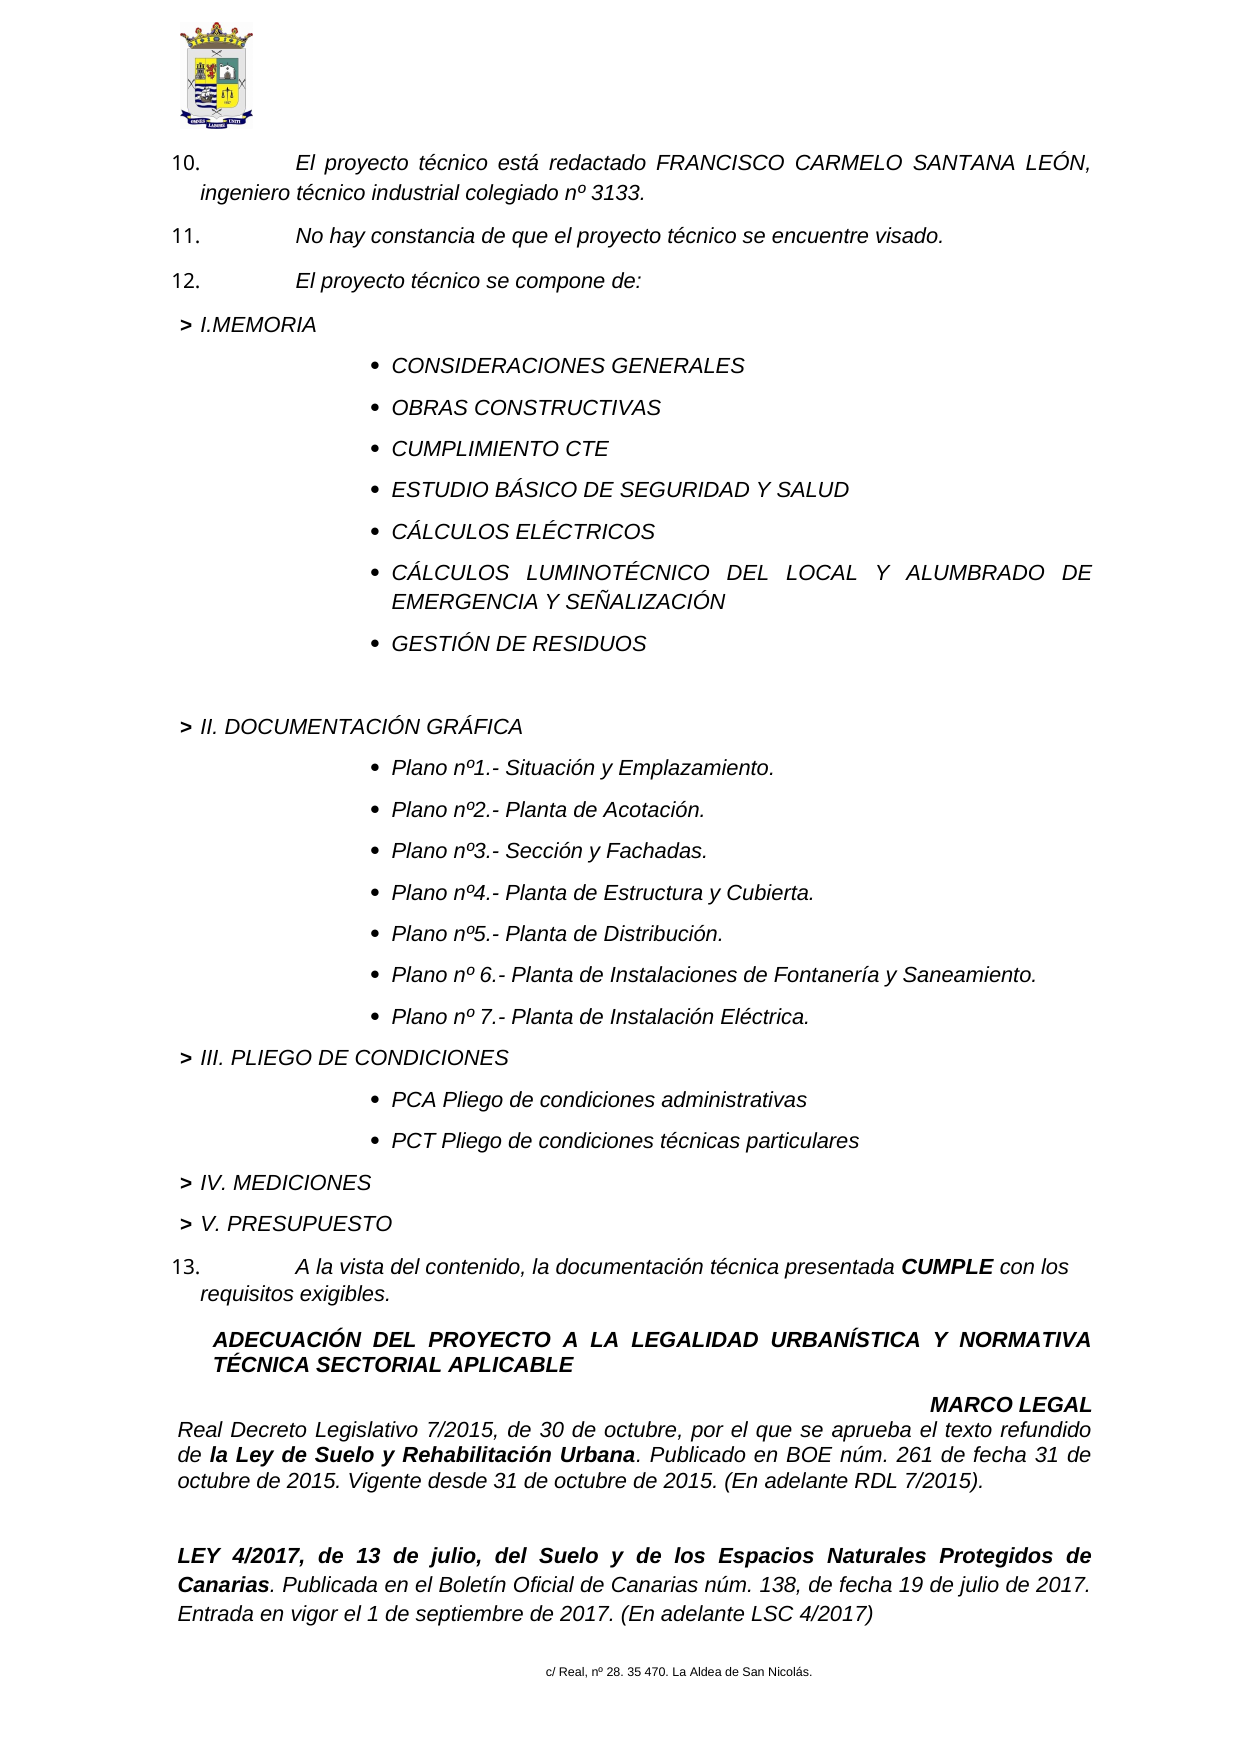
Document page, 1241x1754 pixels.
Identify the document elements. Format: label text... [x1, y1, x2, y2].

list CUMPLIMIENTO CTE [371, 436, 1093, 461]
list CÁLCULOS ELÉCTRICOS [371, 519, 1093, 544]
list ESTUDIO BÁSICO DE SEGURIDAD Y SALUD [371, 477, 1093, 502]
list CONSIDERACIONES GENERALES [371, 353, 1093, 378]
list I.MEMORIA [180, 311, 1093, 337]
list Plano nº5.- Planta de Distribución. [371, 921, 1093, 946]
list No hay constancia de que el proyecto técnico se encuentre visado. [171, 221, 1093, 250]
list PCA Pliego de condiciones administrativas [371, 1087, 1093, 1112]
list Plano nº3.- Sección y Fachadas. [371, 838, 1093, 863]
list El proyecto técnico está redactado FRANCISCO CARMELO SANTANA LEÓN, ingeniero técnico industrial colegiado nº 3133. [171, 148, 1093, 205]
list IV. MEDICIONES [180, 1169, 1093, 1195]
list A la vista del contenido, la documentación técnica presentada CUMPLE con los requisitos exigibles. [171, 1252, 1093, 1306]
list II. DOCUMENTACIÓN GRÁFICA [180, 713, 1093, 739]
subtitle ADECUACIÓN DEL PROYECTO A LA LEGALIDAD URBANÍSTICA Y NORMATIVA TÉCNICA SECTORIAL APLICABLE [213, 1327, 1093, 1377]
list III. PLIEGO DE CONDICIONES [180, 1045, 1093, 1070]
list GESTIÓN DE RESIDUOS [371, 631, 1093, 656]
list PCT Pliego de condiciones técnicas particulares [371, 1128, 1093, 1153]
list El proyecto técnico se compone de: [171, 266, 1093, 295]
text Real Decreto Legislativo 7/2015, de 30 de octubre, por el que se aprueba el texto refundido de la Ley de Suelo y Rehabilitación Urbana. Publicado en BOE núm. 261 de fecha 31 de octubre de 2015. Vigente desde 31 de octubre de 2015. (En adelante RDL 7/2015). [177, 1417, 1093, 1493]
text LEY 4/2017, de 13 de julio, del Suelo y de los Espacios Naturales Protegidos de Canarias. Publicada en el Boletín Oficial de Canarias núm. 138, de fecha 19 de julio de 2017. Entrada en vigor el 1 de septiembre de 2017. (En adelante LSC 4/2017) [177, 1543, 1093, 1626]
subtitle MARCO LEGAL [254, 1392, 1093, 1417]
list Plano nº1.- Situación y Emplazamiento. [371, 755, 1093, 780]
picture [180, 22, 253, 129]
list CÁLCULOS LUMINOTÉCNICO DEL LOCAL Y ALUMBRADO DE EMERGENCIA Y SEÑALIZACIÓN [371, 560, 1093, 614]
list OBRAS CONSTRUCTIVAS [371, 394, 1093, 419]
list Plano nº4.- Planta de Estructura y Cubierta. [371, 879, 1093, 904]
list V. PRESUPUESTO [180, 1211, 1093, 1236]
list Plano nº 6.- Planta de Instalaciones de Fontanería y Saneamiento. [371, 962, 1093, 987]
list Plano nº2.- Planta de Acotación. [371, 796, 1093, 822]
list Plano nº 7.- Planta de Instalación Eléctrica. [371, 1004, 1093, 1029]
